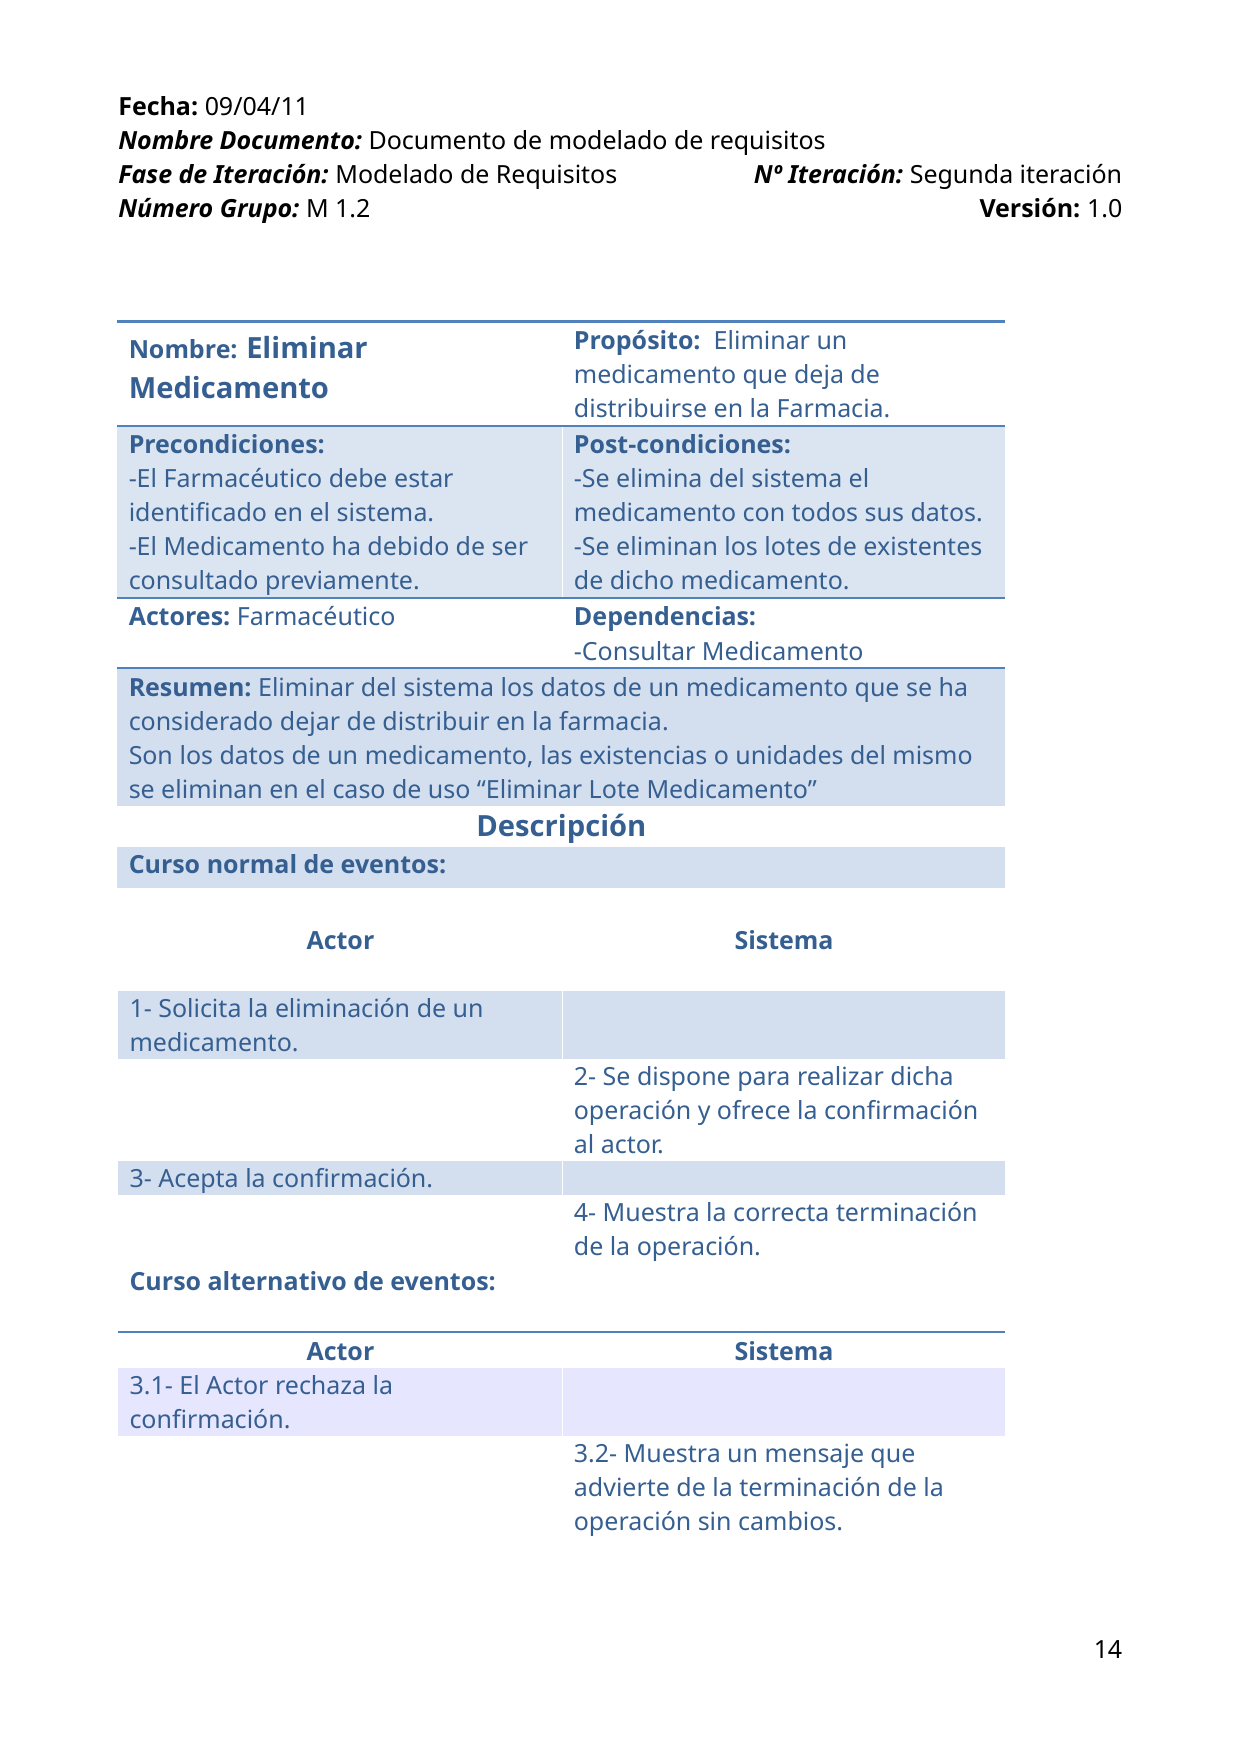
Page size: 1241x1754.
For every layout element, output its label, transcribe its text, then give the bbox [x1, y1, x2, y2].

table_cell 4- Muestra la correcta terminación de la operación. [563, 1195, 1005, 1263]
table_cell 3.1- El Actor rechaza la confirmación. [118, 1368, 562, 1436]
table_cell [563, 1161, 1005, 1195]
table_cell [118, 1195, 562, 1263]
table_cell Actores: Farmacéutico [117, 599, 562, 667]
table_cell Curso alternativo de eventos: [118, 1263, 1005, 1331]
table_cell [118, 1059, 562, 1161]
table_cell Descripción [117, 806, 1005, 847]
table_cell [118, 1436, 562, 1538]
table_cell Dependencias: -Consultar Medicamento [563, 599, 1005, 667]
table_header Actor [118, 923, 562, 991]
table_cell Post-condiciones: -Se elimina del sistema el medicamento con todos sus datos. -Se eliminan los lotes de existentes de dicho medicamento. [563, 427, 1005, 597]
table_cell Curso normal de eventos: [117, 847, 1005, 888]
table_cell Actor [118, 1333, 562, 1367]
table_cell Precondiciones: -El Farmacéutico debe estar identificado en el sistema. -El Medicamento ha debido de ser consultado previamente. [117, 427, 562, 597]
table_header Nombre: Eliminar Medicamento [117, 323, 562, 424]
table_cell Sistema [563, 1333, 1005, 1367]
table_cell 2- Se dispone para realizar dicha operación y ofrece la confirmación al actor. [563, 1059, 1005, 1161]
table_header Propósito: Eliminar un medicamento que deja de distribuirse en la Farmacia. [563, 323, 1005, 424]
table_cell Resumen: Eliminar del sistema los datos de un medicamento que se ha considerado dejar de distribuir en la farmacia. Son los datos de un medicamento, las existencias o unidades del mismo se eliminan en el caso de uso “Eliminar Lote Medicamento” [117, 669, 1005, 806]
table_cell 1- Solicita la eliminación de un medicamento. [118, 991, 562, 1059]
table_cell [563, 1368, 1005, 1436]
table_cell [563, 991, 1005, 1059]
table_cell 3.2- Muestra un mensaje que advierte de la terminación de la operación sin cambios. [563, 1436, 1005, 1538]
table_cell 3- Acepta la confirmación. [118, 1161, 562, 1195]
table_header Sistema [563, 923, 1005, 991]
